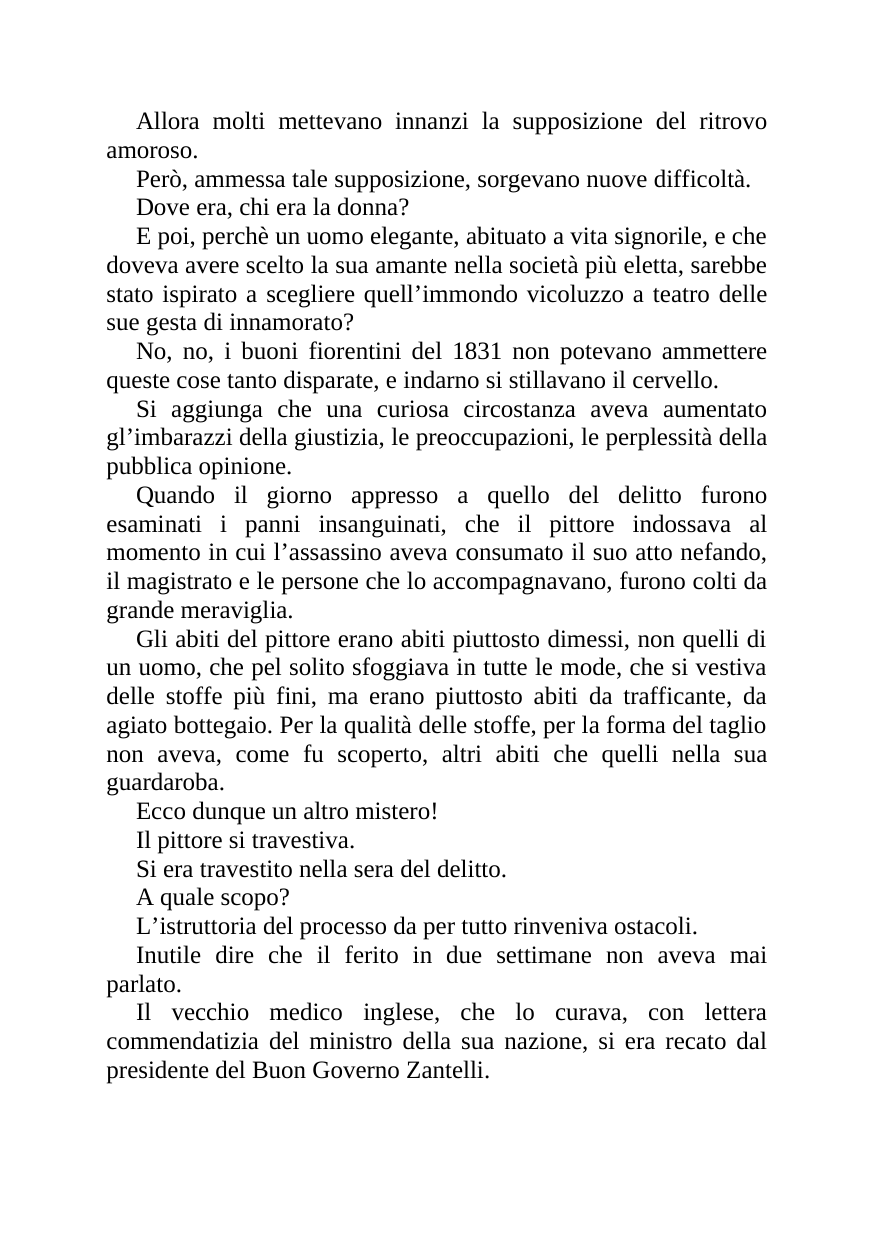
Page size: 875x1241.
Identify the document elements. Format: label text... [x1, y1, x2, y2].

text Dove era, chi era la donna? [106, 192, 768, 221]
text Quando il giorno appresso a quello del delitto furono esaminati i panni insanguinati, che il pittore indossava al momento in cui l’assassino aveva consumato il suo atto nefando, il magistrato e le persone che lo accompagnavano, furono colti da grande meraviglia. [106, 480, 768, 624]
text Però, ammessa tale supposizione, sorgevano nuove difficoltà. [106, 164, 768, 192]
text Ecco dunque un altro mistero! [106, 796, 768, 825]
text Si aggiunga che una curiosa circostanza aveva aumentato gl’imbarazzi della giustizia, le preoccupazioni, le perplessità della pubblica opinione. [106, 394, 768, 480]
text No, no, i buoni fiorentini del 1831 non potevano ammettere queste cose tanto disparate, e indarno si stillavano il cervello. [106, 336, 768, 394]
text E poi, perchè un uomo elegante, abituato a vita signorile, e che doveva avere scelto la sua amante nella società più eletta, sarebbe stato ispirato a scegliere quell’immondo vicoluzzo a teatro delle sue gesta di innamorato? [106, 221, 768, 336]
text Inutile dire che il ferito in due settimane non aveva mai parlato. [106, 940, 768, 997]
text Il pittore si travestiva. [106, 825, 768, 854]
text L’istruttoria del processo da per tutto rinveniva ostacoli. [106, 911, 768, 940]
text Si era travestito nella sera del delitto. [106, 854, 768, 882]
text Il vecchio medico inglese, che lo curava, con lettera commendatizia del ministro della sua nazione, si era recato dal presidente del Buon Governo Zantelli. [106, 997, 768, 1084]
text Gli abiti del pittore erano abiti piuttosto dimessi, non quelli di un uomo, che pel solito sfoggiava in tutte le mode, che si vestiva delle stoffe più fini, ma erano piuttosto abiti da trafficante, da agiato bottegaio. Per la qualità delle stoffe, per la forma del taglio non aveva, come fu scoperto, altri abiti che quelli nella sua guardaroba. [106, 624, 768, 796]
text A quale scopo? [106, 882, 768, 911]
text Allora molti mettevano innanzi la supposizione del ritrovo amoroso. [106, 106, 768, 164]
